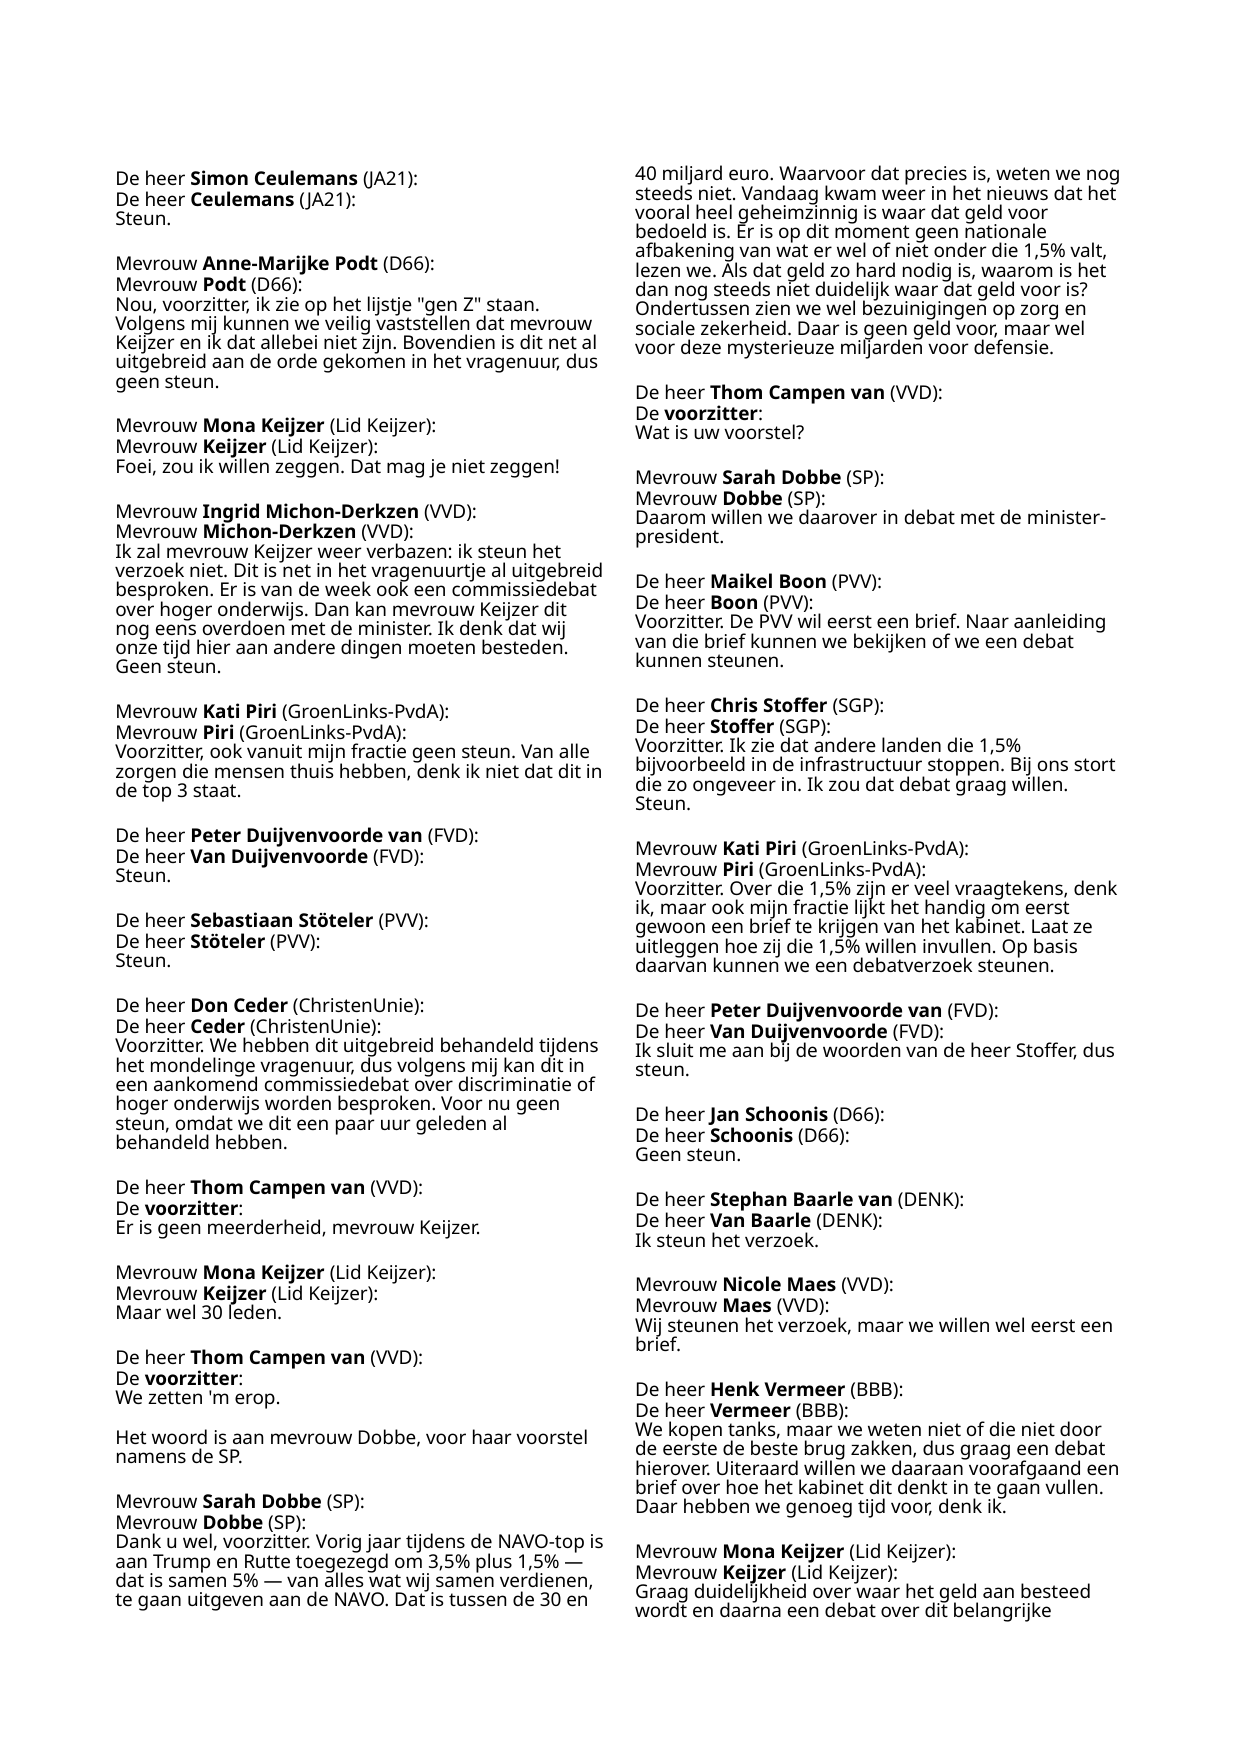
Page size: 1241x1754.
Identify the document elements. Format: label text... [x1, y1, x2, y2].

text Wij steunen het verzoek, maar we willen wel eerst een brief. [635, 1317, 1125, 1355]
text De heer Henk Vermeer (BBB): [635, 1376, 1125, 1402]
text Dank u wel, voorzitter. Vorig jaar tijdens de NAVO-top is aan Trump en Rutte toegezegd om 3,5% plus 1,5% — dat is samen 5% — van alles wat wij samen verdienen, te gaan uitgeven aan de NAVO. Dat is tussen de 30 en [115, 1533, 605, 1611]
text Mevrouw Mona Keijzer (Lid Keijzer): [635, 1538, 1125, 1564]
text 40 miljard euro. Waarvoor dat precies is, weten we nog steeds niet. Vandaag kwam weer in het nieuws dat het vooral heel geheimzinnig is waar dat geld voor bedoeld is. Er is op dit moment geen nationale afbakening van wat er wel of niet onder die 1,5% valt, lezen we. Als dat geld zo hard nodig is, waarom is het dan nog steeds niet duidelijk waar dat geld voor is? Ondertussen zien we wel bezuinigingen op zorg en sociale zekerheid. Daar is geen geld voor, maar wel voor deze mysterieuze miljarden voor defensie. [635, 165, 1125, 358]
text We kopen tanks, maar we weten niet of die niet door de eerste de beste brug zakken, dus graag een debat hierover. Uiteraard willen we daaraan voorafgaand een brief over hoe het kabinet dit denkt in te gaan vullen. Daar hebben we genoeg tijd voor, denk ik. [635, 1421, 1125, 1517]
text Mevrouw Kati Piri (GroenLinks-PvdA): [115, 698, 605, 724]
text Geen steun. [635, 1146, 1125, 1166]
text De heer Stephan Baarle van (DENK): [635, 1187, 1125, 1212]
text Maar wel 30 leden. [115, 1304, 605, 1323]
text De heer Don Ceder (ChristenUnie): [115, 992, 605, 1018]
text Steun. [115, 867, 605, 886]
text Het woord is aan mevrouw Dobbe, voor haar voorstel namens de SP. [115, 1429, 605, 1468]
text Ik steun het verzoek. [635, 1232, 1125, 1251]
text De voorzitter: [115, 1199, 605, 1219]
text De heer Stoffer (SGP): [635, 718, 1125, 737]
text Mevrouw Mona Keijzer (Lid Keijzer): [115, 1259, 605, 1285]
text De heer Vermeer (BBB): [635, 1402, 1125, 1421]
text Voorzitter. We hebben dit uitgebreid behandeld tijdens het mondelinge vragenuur, dus volgens mij kan dit in een aankomend commissiedebat over discriminatie of hoger onderwijs worden besproken. Voor nu geen steun, omdat we dit een paar uur geleden al behandeld hebben. [115, 1037, 605, 1153]
text Mevrouw Piri (GroenLinks-PvdA): [115, 724, 605, 743]
text Mevrouw Dobbe (SP): [635, 490, 1125, 509]
text De heer Van Duijvenvoorde (FVD): [115, 848, 605, 867]
text Mevrouw Sarah Dobbe (SP): [115, 1488, 605, 1514]
text Mevrouw Dobbe (SP): [115, 1514, 605, 1533]
text De heer Van Baarle (DENK): [635, 1212, 1125, 1232]
text Mevrouw Michon-Derkzen (VVD): [115, 523, 605, 543]
text Steun. [115, 210, 605, 230]
text Foei, zou ik willen zeggen. Dat mag je niet zeggen! [115, 458, 605, 477]
text Mevrouw Piri (GroenLinks-PvdA): [635, 861, 1125, 880]
text De heer Simon Ceulemans (JA21): [115, 165, 605, 191]
text Mevrouw Keijzer (Lid Keijzer): [635, 1564, 1125, 1583]
text De heer Ceulemans (JA21): [115, 191, 605, 210]
text De voorzitter: [115, 1370, 605, 1389]
text Wat is uw voorstel? [635, 424, 1125, 443]
text De heer Schoonis (D66): [635, 1127, 1125, 1146]
text Voorzitter. Ik zie dat andere landen die 1,5% bijvoorbeeld in de infrastructuur stoppen. Bij ons stort die zo ongeveer in. Ik zou dat debat graag willen. Steun. [635, 737, 1125, 814]
text De heer Peter Duijvenvoorde van (FVD): [635, 997, 1125, 1023]
text Mevrouw Podt (D66): [115, 276, 605, 296]
text De heer Thom Campen van (VVD): [635, 379, 1125, 404]
text Mevrouw Sarah Dobbe (SP): [635, 464, 1125, 490]
text De heer Thom Campen van (VVD): [115, 1344, 605, 1370]
text De heer Boon (PVV): [635, 594, 1125, 613]
text De heer Chris Stoffer (SGP): [635, 692, 1125, 718]
text Voorzitter. De PVV wil eerst een brief. Naar aanleiding van die brief kunnen we bekijken of we een debat kunnen steunen. [635, 613, 1125, 671]
text Mevrouw Keijzer (Lid Keijzer): [115, 1285, 605, 1304]
text De heer Thom Campen van (VVD): [115, 1174, 605, 1199]
text Mevrouw Mona Keijzer (Lid Keijzer): [115, 413, 605, 438]
text De heer Stöteler (PVV): [115, 933, 605, 952]
text Mevrouw Kati Piri (GroenLinks-PvdA): [635, 835, 1125, 861]
text De heer Ceder (ChristenUnie): [115, 1018, 605, 1037]
text De heer Sebastiaan Stöteler (PVV): [115, 907, 605, 933]
text Mevrouw Keijzer (Lid Keijzer): [115, 438, 605, 458]
text We zetten 'm erop. [115, 1389, 605, 1408]
text De heer Jan Schoonis (D66): [635, 1101, 1125, 1127]
text Nou, voorzitter, ik zie op het lijstje "gen Z" staan. Volgens mij kunnen we veilig vaststellen dat mevrouw Keijzer en ik dat allebei niet zijn. Bovendien is dit net al uitgebreid aan de orde gekomen in het vragenuur, dus geen steun. [115, 296, 605, 392]
text De heer Maikel Boon (PVV): [635, 568, 1125, 594]
text Mevrouw Ingrid Michon-Derkzen (VVD): [115, 498, 605, 523]
text Voorzitter, ook vanuit mijn fractie geen steun. Van alle zorgen die mensen thuis hebben, denk ik niet dat dit in de top 3 staat. [115, 743, 605, 801]
text Er is geen meerderheid, mevrouw Keijzer. [115, 1219, 605, 1238]
text Daarom willen we daarover in debat met de minister-president. [635, 509, 1125, 547]
text Mevrouw Anne-Marijke Podt (D66): [115, 251, 605, 276]
text Mevrouw Nicole Maes (VVD): [635, 1272, 1125, 1297]
text Steun. [115, 952, 605, 972]
text Voorzitter. Over die 1,5% zijn er veel vraagtekens, denk ik, maar ook mijn fractie lijkt het handig om eerst gewoon een brief te krijgen van het kabinet. Laat ze uitleggen hoe zij die 1,5% willen invullen. Op basis daarvan kunnen we een debatverzoek steunen. [635, 880, 1125, 976]
text Mevrouw Maes (VVD): [635, 1297, 1125, 1317]
text Graag duidelijkheid over waar het geld aan besteed wordt en daarna een debat over dit belangrijke [635, 1583, 1125, 1622]
text Ik sluit me aan bij de woorden van de heer Stoffer, dus steun. [635, 1042, 1125, 1081]
text De voorzitter: [635, 404, 1125, 424]
text Ik zal mevrouw Keijzer weer verbazen: ik steun het verzoek niet. Dit is net in het vragenuurtje al uitgebreid besproken. Er is van de week ook een commissiedebat over hoger onderwijs. Dan kan mevrouw Keijzer dit nog eens overdoen met de minister. Ik denk dat wij onze tijd hier aan andere dingen moeten besteden. Geen steun. [115, 543, 605, 678]
text De heer Van Duijvenvoorde (FVD): [635, 1023, 1125, 1042]
text De heer Peter Duijvenvoorde van (FVD): [115, 822, 605, 848]
